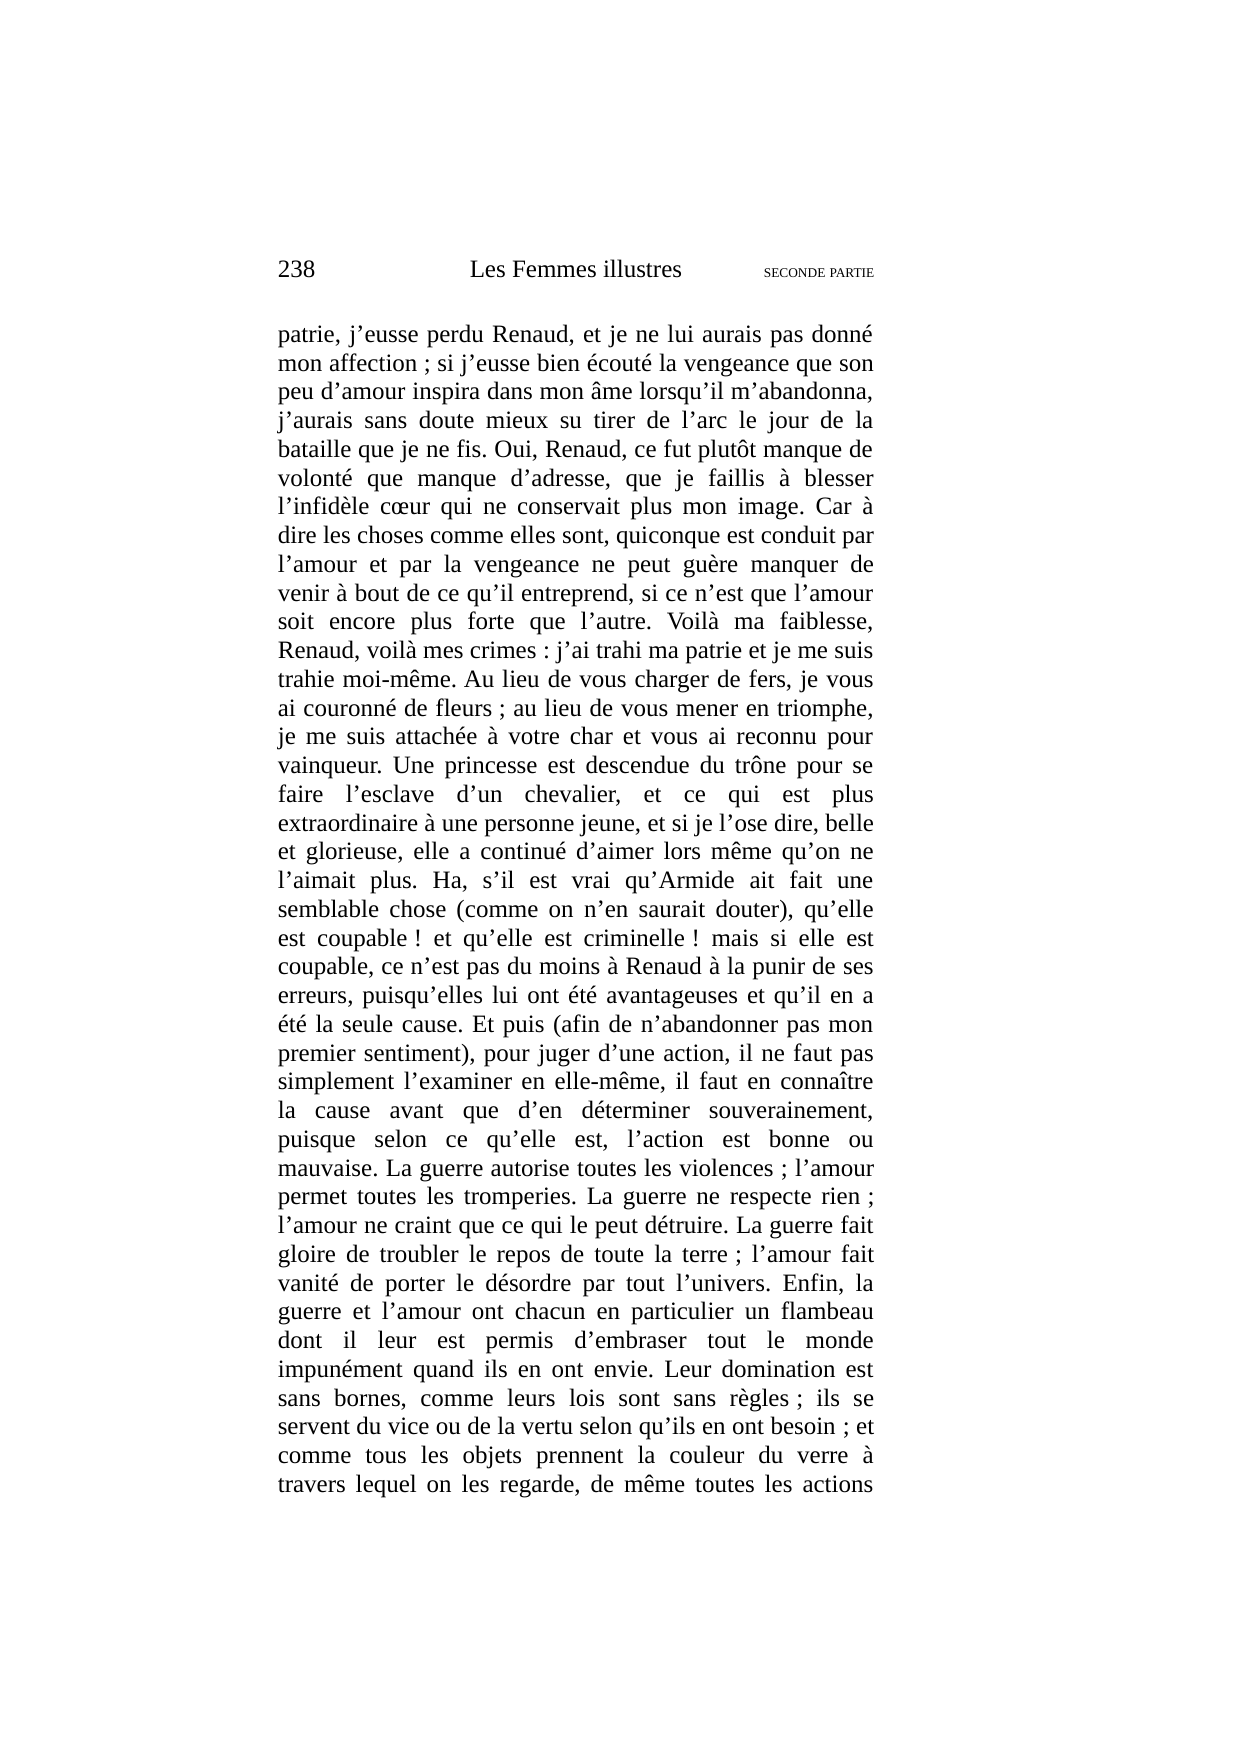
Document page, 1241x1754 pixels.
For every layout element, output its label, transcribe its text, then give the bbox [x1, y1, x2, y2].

text patrie, j’eusse perdu Renaud, et je ne lui aurais pas donné mon affection ; si j’eusse bien écouté la vengeance que son peu d’amour inspira dans mon âme lorsqu’il m’abandonna, j’aurais sans doute mieux su tirer de l’arc le jour de la bataille que je ne fis. Oui, Renaud, ce fut plutôt manque de volonté que manque d’adresse, que je faillis à blesser l’infidèle cœur qui ne conservait plus mon image. Car à dire les choses comme elles sont, quiconque est conduit par l’amour et par la vengeance ne peut guère manquer de venir à bout de ce qu’il entreprend, si ce n’est que l’amour soit encore plus forte que l’autre. Voilà ma faiblesse, Renaud, voilà mes crimes : j’ai trahi ma patrie et je me suis trahie moi-même. Au lieu de vous charger de fers, je vous ai couronné de fleurs ; au lieu de vous mener en triomphe, je me suis attachée à votre char et vous ai reconnu pour vainqueur. Une princesse est descendue du trône pour se faire l’esclave d’un chevalier, et ce qui est plus extraordinaire à une personne jeune, et si je l’ose dire, belle et glorieuse, elle a continué d’aimer lors même qu’on ne l’aimait plus. Ha, s’il est vrai qu’Armide ait fait une semblable chose (comme on n’en saurait douter), qu’elle est coupable ! et qu’elle est criminelle ! mais si elle est coupable, ce n’est pas du moins à Renaud à la punir de ses erreurs, puisqu’elles lui ont été avantageuses et qu’il en a été la seule cause. Et puis (afin de n’abandonner pas mon premier sentiment), pour juger d’une action, il ne faut pas simplement l’examiner en elle-même, il faut en connaître la cause avant que d’en déterminer souverainement, puisque selon ce qu’elle est, l’action est bonne ou mauvaise. La guerre autorise toutes les violences ; l’amour permet toutes les tromperies. La guerre ne respecte rien ; l’amour ne craint que ce qui le peut détruire. La guerre fait gloire de troubler le repos de toute la terre ; l’amour fait vanité de porter le désordre par tout l’univers. Enfin, la guerre et l’amour ont chacun en particulier un flambeau dont il leur est permis d’embraser tout le monde impunément quand ils en ont envie. Leur domination est sans bornes, comme leurs lois sont sans règles ; ils se servent du vice ou de la vertu selon qu’ils en ont besoin ; et comme tous les objets prennent la couleur du verre à travers lequel on les regarde, de même toutes les actions [278, 319, 874, 1498]
